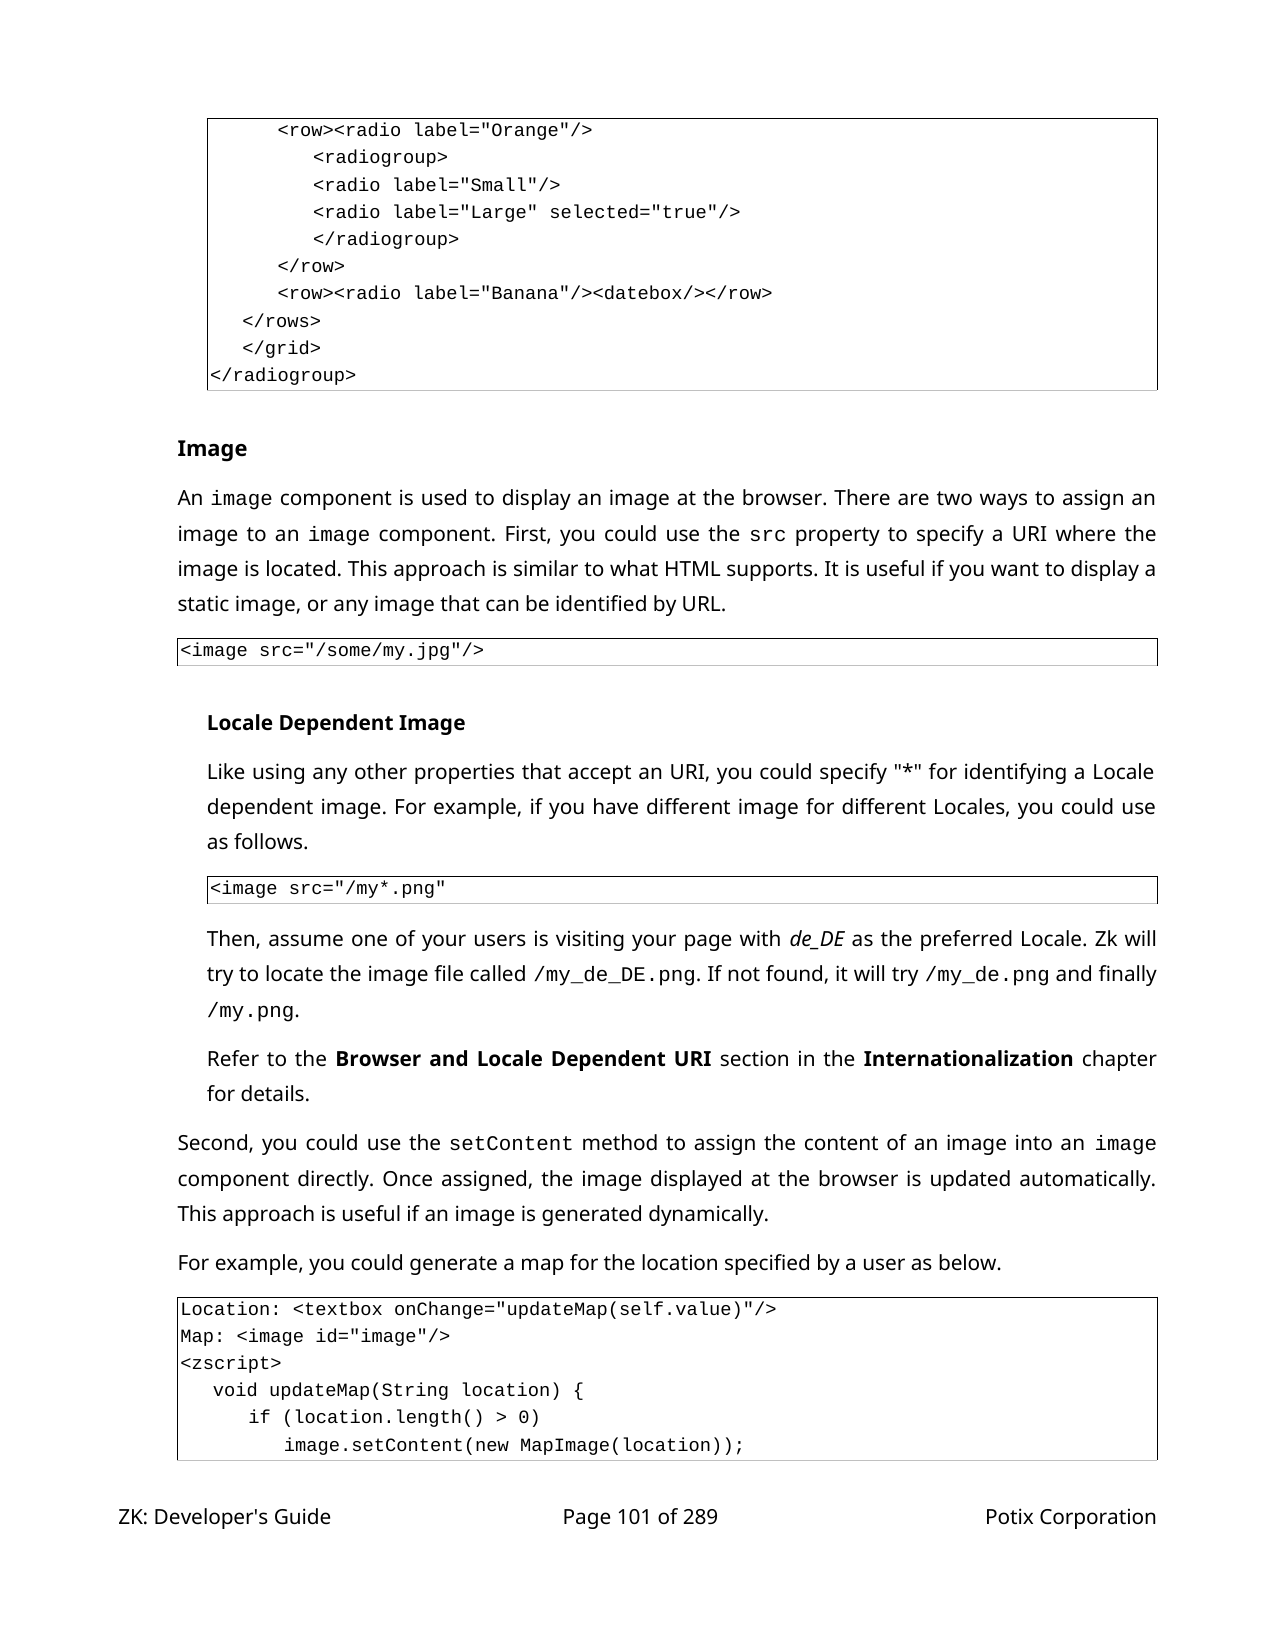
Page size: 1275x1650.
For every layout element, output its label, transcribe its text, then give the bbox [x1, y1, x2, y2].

text <radio label="Large" selected="true"/> [208, 200, 1157, 224]
text </radiogroup> [208, 227, 1157, 251]
text <radiogroup> [208, 145, 1157, 169]
text Refer to the Browser and Locale Dependent URI section in the Internationalization chapter for details. [207, 1044, 1157, 1107]
text </rows> [208, 308, 1157, 333]
text image.setContent(new MapImage(location)); [178, 1432, 1157, 1460]
subtitle Image [177, 433, 1157, 463]
text An image component is used to display an image at the browser. There are two ways to assign an image to an image component. First, you could use the src property to specify a URI where the image is located. This approach is similar to what HTML supports. It is useful if you want to display a static image, or any image that can be identified by URL. [177, 483, 1157, 618]
text </row> [208, 254, 1157, 278]
text void updateMap(String location) { [178, 1378, 1157, 1402]
text Then, assume one of your users is visiting your page with de_DE as the preferred Locale. Zk will try to locate the image file called /my_de_DE.png. If not found, it will try /my_de.png and finally /my.png. [207, 924, 1157, 1023]
text <row><radio label="Orange"/> [208, 119, 1157, 142]
text <image src="/some/my.jpg"/> [178, 639, 1157, 665]
text For example, you could generate a map for the location specified by a user as below. [177, 1248, 1157, 1276]
subtitle Locale Dependent Image [207, 708, 1157, 736]
text <radio label="Small"/> [208, 172, 1157, 197]
text <zscript> [178, 1351, 1157, 1375]
text if (location.length() > 0) [178, 1405, 1157, 1429]
text Like using any other properties that accept an URI, you could specify "*" for identifying a Locale dependent image. For example, if you have different image for different Locales, you could use as follows. [207, 757, 1157, 856]
text Second, you could use the setContent method to assign the content of an image into an image component directly. Once assigned, the image displayed at the browser is updated automatically. This approach is useful if an image is generated dynamically. [177, 1128, 1157, 1227]
text <row><radio label="Banana"/><datebox/></row> [208, 281, 1157, 306]
text <image src="/my*.png" [208, 877, 1157, 903]
text </radiogroup> [208, 363, 1157, 390]
text </grid> [208, 336, 1157, 360]
text Map: <image id="image"/> [178, 1324, 1157, 1348]
text Location: <textbox onChange="updateMap(self.value)"/> [178, 1298, 1157, 1321]
